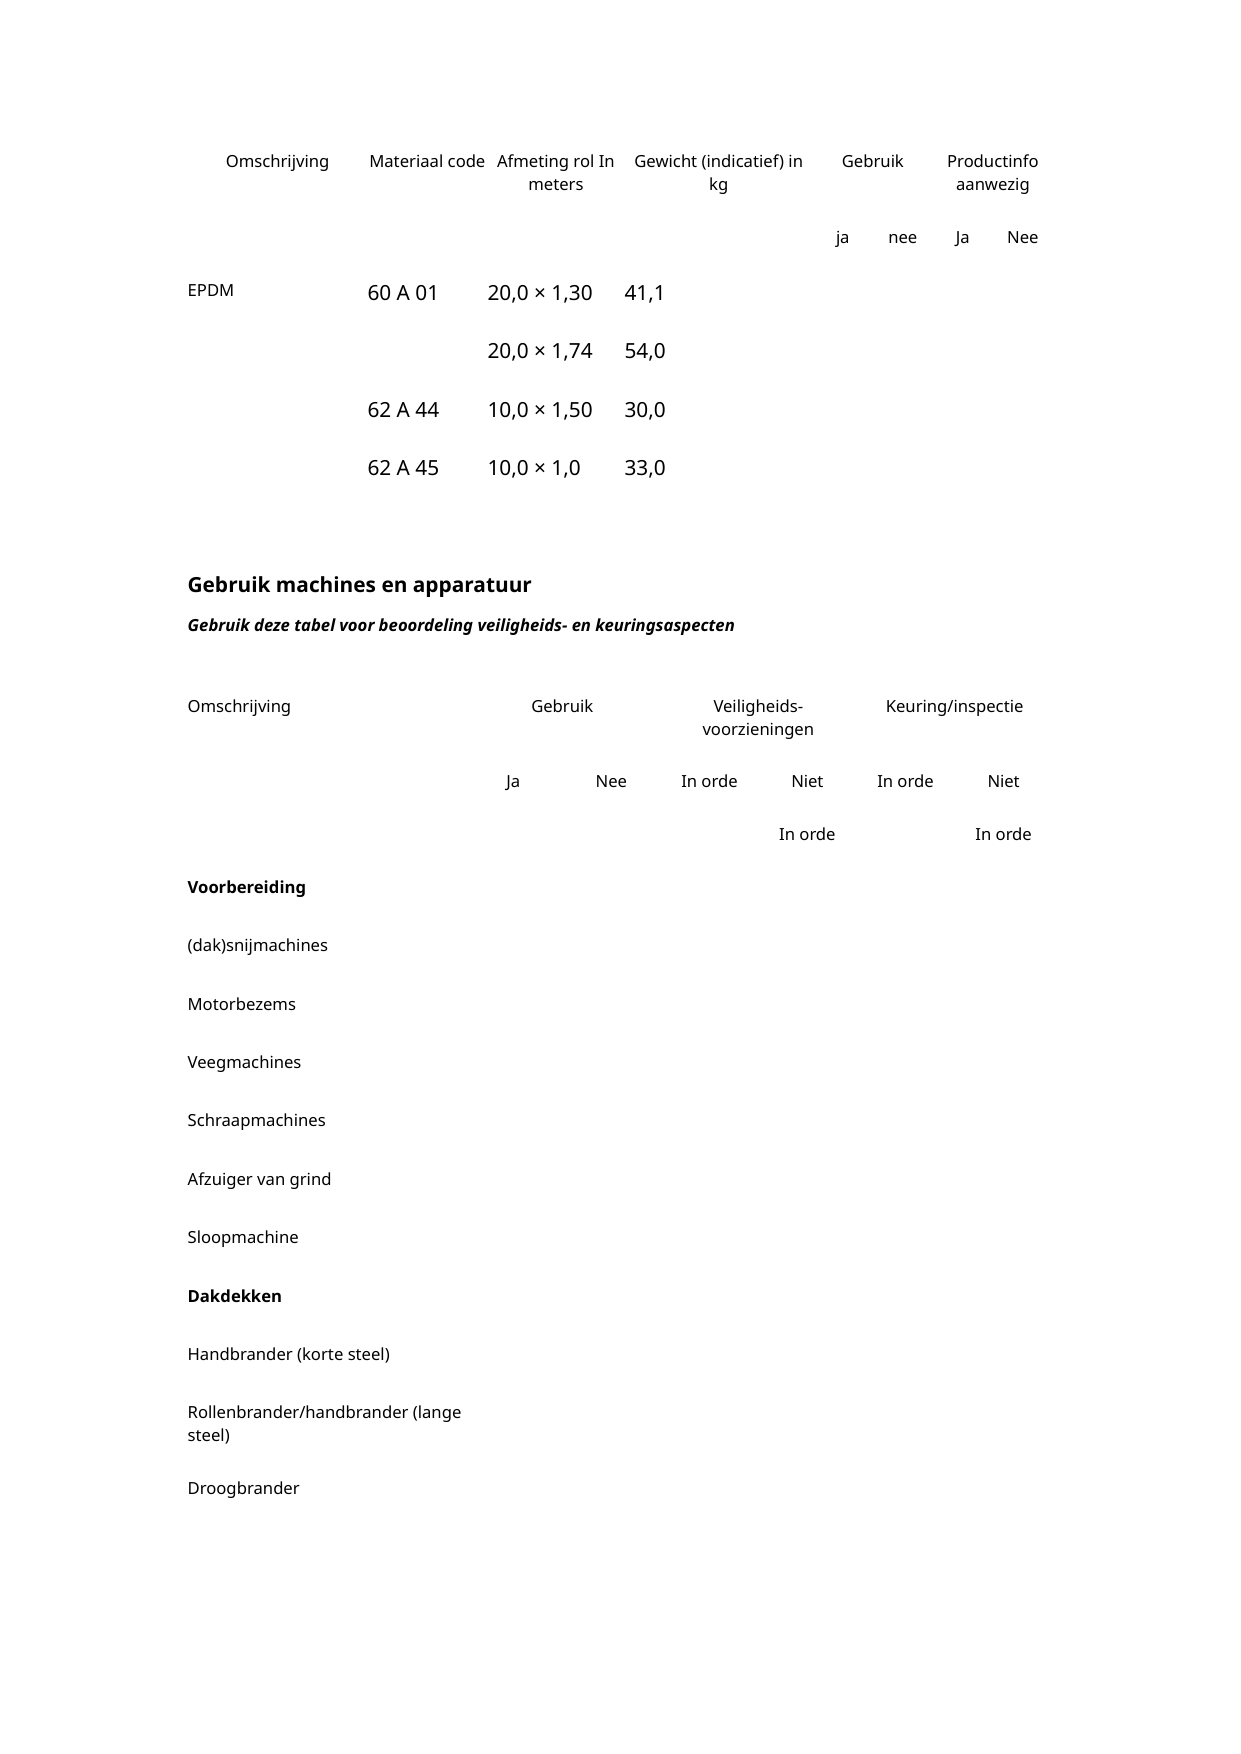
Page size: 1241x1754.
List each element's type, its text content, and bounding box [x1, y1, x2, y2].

table_cell [562, 1343, 660, 1401]
table_cell [660, 1284, 758, 1343]
table_cell Handbrander (korte steel) [188, 1343, 464, 1401]
table_cell [562, 934, 660, 992]
table_cell (dak)snijmachines [188, 934, 464, 992]
table_cell [464, 934, 562, 992]
table_cell [562, 875, 660, 934]
table_cell [562, 1109, 660, 1167]
table_cell 20,0 × 1,74 [487, 337, 624, 395]
table_cell [758, 934, 856, 992]
table_cell [758, 1284, 856, 1343]
table_cell [562, 1284, 660, 1343]
table_cell [660, 1401, 758, 1477]
table_cell [856, 1168, 954, 1226]
table_header Gebruik [813, 150, 933, 225]
table_cell 33,0 [624, 454, 813, 512]
table_cell [856, 1051, 954, 1109]
table_cell [660, 992, 758, 1051]
table_cell [993, 454, 1053, 512]
table_cell [758, 992, 856, 1051]
table_header Omschrijving [188, 150, 367, 278]
table_cell [856, 875, 954, 934]
table_cell [188, 454, 367, 512]
table_header Materiaal code [367, 150, 487, 278]
table_header Gebruik [464, 694, 660, 770]
table_cell [562, 1168, 660, 1226]
table_cell nee [873, 225, 933, 278]
table_cell [758, 1051, 856, 1109]
table_cell [954, 1168, 1053, 1226]
table_cell [954, 1051, 1053, 1109]
table_cell Droogbrander [188, 1477, 464, 1535]
table_cell [464, 992, 562, 1051]
table_cell [856, 1477, 954, 1535]
table_cell [464, 1401, 562, 1477]
table_cell [873, 454, 933, 512]
table_cell Voorbereiding [188, 875, 464, 934]
table_cell [873, 337, 933, 395]
table_cell 62 A 44 [367, 395, 487, 453]
table_cell EPDM [188, 278, 367, 337]
table_cell 62 A 45 [367, 454, 487, 512]
table_header Keuring/inspectie [856, 694, 1053, 770]
table_header Gewicht (indicatief) in kg [624, 150, 813, 278]
table_cell Niet In orde [758, 770, 856, 875]
table_cell [954, 875, 1053, 934]
table_cell [464, 875, 562, 934]
table_cell [856, 992, 954, 1051]
table_header Omschrijving [188, 694, 464, 875]
table_cell [660, 1226, 758, 1284]
table_header Veiligheids-voorzieningen [660, 694, 856, 770]
table_cell [954, 1401, 1053, 1477]
table_cell [758, 1477, 856, 1535]
table_cell Ja [464, 770, 562, 875]
table_cell 30,0 [624, 395, 813, 453]
table_cell [993, 395, 1053, 453]
table_cell ja [813, 225, 873, 278]
table_cell 20,0 × 1,30 [487, 278, 624, 337]
table_cell [993, 337, 1053, 395]
table_cell [188, 337, 367, 395]
table_cell Dakdekken [188, 1284, 464, 1343]
table_cell Schraapmachines [188, 1109, 464, 1167]
table_cell [562, 1051, 660, 1109]
table_cell [954, 992, 1053, 1051]
table_cell [464, 1226, 562, 1284]
table_cell [464, 1109, 562, 1167]
text Gebruik deze tabel voor beoordeling veiligheids- en keuringsaspecten [187, 614, 1053, 636]
table_cell Afzuiger van grind [188, 1168, 464, 1226]
table_cell [660, 1343, 758, 1401]
table_cell [933, 454, 993, 512]
table_cell [954, 1226, 1053, 1284]
table_cell Motorbezems [188, 992, 464, 1051]
table_cell [367, 337, 487, 395]
table_cell [464, 1168, 562, 1226]
table_cell Veegmachines [188, 1051, 464, 1109]
table_cell [464, 1343, 562, 1401]
table_cell 54,0 [624, 337, 813, 395]
table_cell [758, 1401, 856, 1477]
table_cell [660, 1168, 758, 1226]
table_cell Rollenbrander/handbrander (lange steel) [188, 1401, 464, 1477]
table_cell In orde [856, 770, 954, 875]
table_cell [464, 1284, 562, 1343]
table_cell [562, 1477, 660, 1535]
text Gebruik machines en apparatuur [187, 570, 1053, 599]
table_cell [856, 1109, 954, 1167]
table_cell [856, 1226, 954, 1284]
table_cell [813, 454, 873, 512]
table_cell 60 A 01 [367, 278, 487, 337]
table_cell [954, 1284, 1053, 1343]
table_cell [813, 337, 873, 395]
table_cell Niet In orde [954, 770, 1053, 875]
table_cell [933, 395, 993, 453]
table_header Productinfo aanwezig [933, 150, 1053, 225]
table_cell Nee [562, 770, 660, 875]
table_cell [562, 992, 660, 1051]
table_cell [464, 1051, 562, 1109]
table_cell [933, 337, 993, 395]
table_cell [954, 1109, 1053, 1167]
table_cell [562, 1226, 660, 1284]
table_cell [758, 1109, 856, 1167]
table_cell [873, 395, 933, 453]
table_cell [954, 934, 1053, 992]
table_cell [464, 1477, 562, 1535]
table_cell [993, 278, 1053, 337]
table_cell [856, 1343, 954, 1401]
table_cell [660, 1477, 758, 1535]
table_cell [562, 1401, 660, 1477]
table_cell [660, 875, 758, 934]
table_cell [188, 395, 367, 453]
table_cell 10,0 × 1,50 [487, 395, 624, 453]
table_cell Nee [993, 225, 1053, 278]
table_cell [758, 1343, 856, 1401]
table_cell [660, 934, 758, 992]
table_cell Ja [933, 225, 993, 278]
table_cell [660, 1109, 758, 1167]
table_cell [933, 278, 993, 337]
table_cell [954, 1477, 1053, 1535]
table_cell [813, 278, 873, 337]
table_cell Sloopmachine [188, 1226, 464, 1284]
table_cell [856, 1284, 954, 1343]
table_cell 10,0 × 1,0 [487, 454, 624, 512]
table_cell [954, 1343, 1053, 1401]
table_cell [856, 1401, 954, 1477]
table_cell [758, 1168, 856, 1226]
table_cell In orde [660, 770, 758, 875]
table_cell [758, 875, 856, 934]
table_cell [813, 395, 873, 453]
table_header Afmeting rol In meters [487, 150, 624, 278]
table_cell [758, 1226, 856, 1284]
table_cell [856, 934, 954, 992]
table_cell [873, 278, 933, 337]
table_cell [660, 1051, 758, 1109]
table_cell 41,1 [624, 278, 813, 337]
